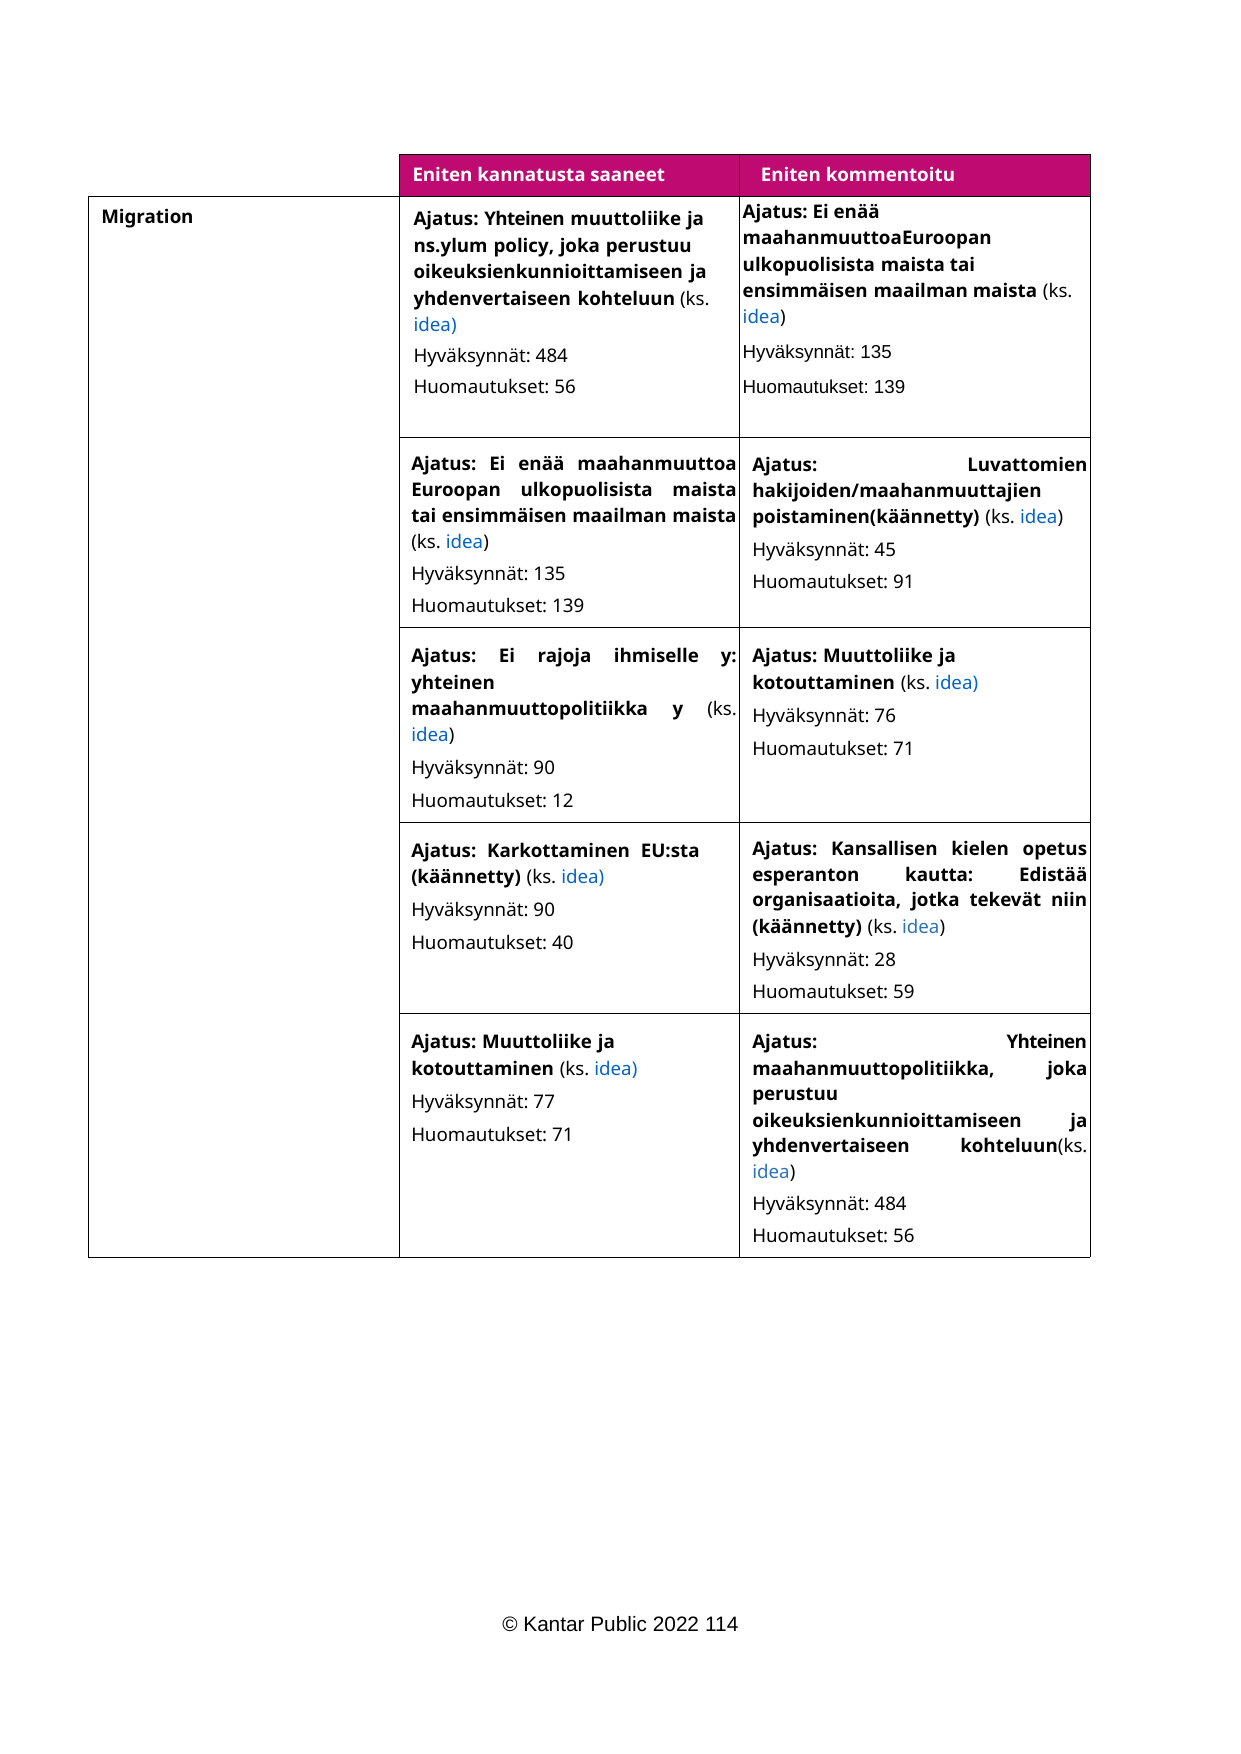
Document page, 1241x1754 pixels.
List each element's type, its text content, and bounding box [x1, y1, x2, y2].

table_cell Ajatus: Muuttoliike ja kotouttaminen (ks. idea) Hyväksynnät: 76 Huomautukset: 71 [740, 628, 1090, 822]
table_header [89, 154, 399, 196]
table_header [740, 155, 761, 196]
table_cell Migration [89, 197, 399, 1257]
table_cell Ajatus: Ei enää maahanmuuttoaEuroopan ulkopuolisista maista tai ensimmäisen maailman maista (ks. idea) Hyväksynnät: 135 Huomautukset: 139 [740, 197, 1090, 437]
table_header Eniten kannatusta saaneet [412, 155, 727, 196]
table_cell Ajatus: Luvattomien hakijoiden/maahanmuuttajien poistaminen(käännetty) (ks. idea) Hyväksynnät: 45 Huomautukset: 91 [740, 438, 1090, 627]
table_cell Ajatus: Karkottaminen EU:sta (käännetty) (ks. idea) Hyväksynnät: 90 Huomautukset: 40 [400, 823, 739, 1013]
table_header [1065, 155, 1090, 196]
table_cell Ajatus: Kansallisen kielen opetus esperanton kautta: Edistää organisaatioita, jotka tekevät niin (käännetty) (ks. idea) Hyväksynnät: 28 Huomautukset: 59 [740, 823, 1090, 1013]
table_cell Ajatus: Ei rajoja ihmiselle y: yhteinen maahanmuuttopolitiikka y (ks. idea) Hyväksynnät: 90 Huomautukset: 12 [400, 628, 739, 822]
table_header Eniten kommentoitu [761, 155, 1065, 196]
table_cell Ajatus: Muuttoliike ja kotouttaminen (ks. idea) Hyväksynnät: 77 Huomautukset: 71 [400, 1014, 739, 1257]
table_cell Ajatus: Ei enää maahanmuuttoa Euroopan ulkopuolisista maista tai ensimmäisen maailman maista (ks. idea) Hyväksynnät: 135 Huomautukset: 139 [400, 438, 739, 627]
table_header [727, 155, 739, 196]
table_cell Ajatus: Yhteinen maahanmuuttopolitiikka, joka perustuu oikeuksienkunnioittamiseen ja yhdenvertaiseen kohteluun(ks. idea) Hyväksynnät: 484 Huomautukset: 56 [740, 1014, 1090, 1257]
table_cell Ajatus: Yhteinen muuttoliike ja ns.ylum policy, joka perustuu oikeuksienkunnioittamiseen ja yhdenvertaiseen kohteluun (ks. idea) Hyväksynnät: 484 Huomautukset: 56 [400, 197, 739, 437]
table_header [400, 155, 412, 196]
